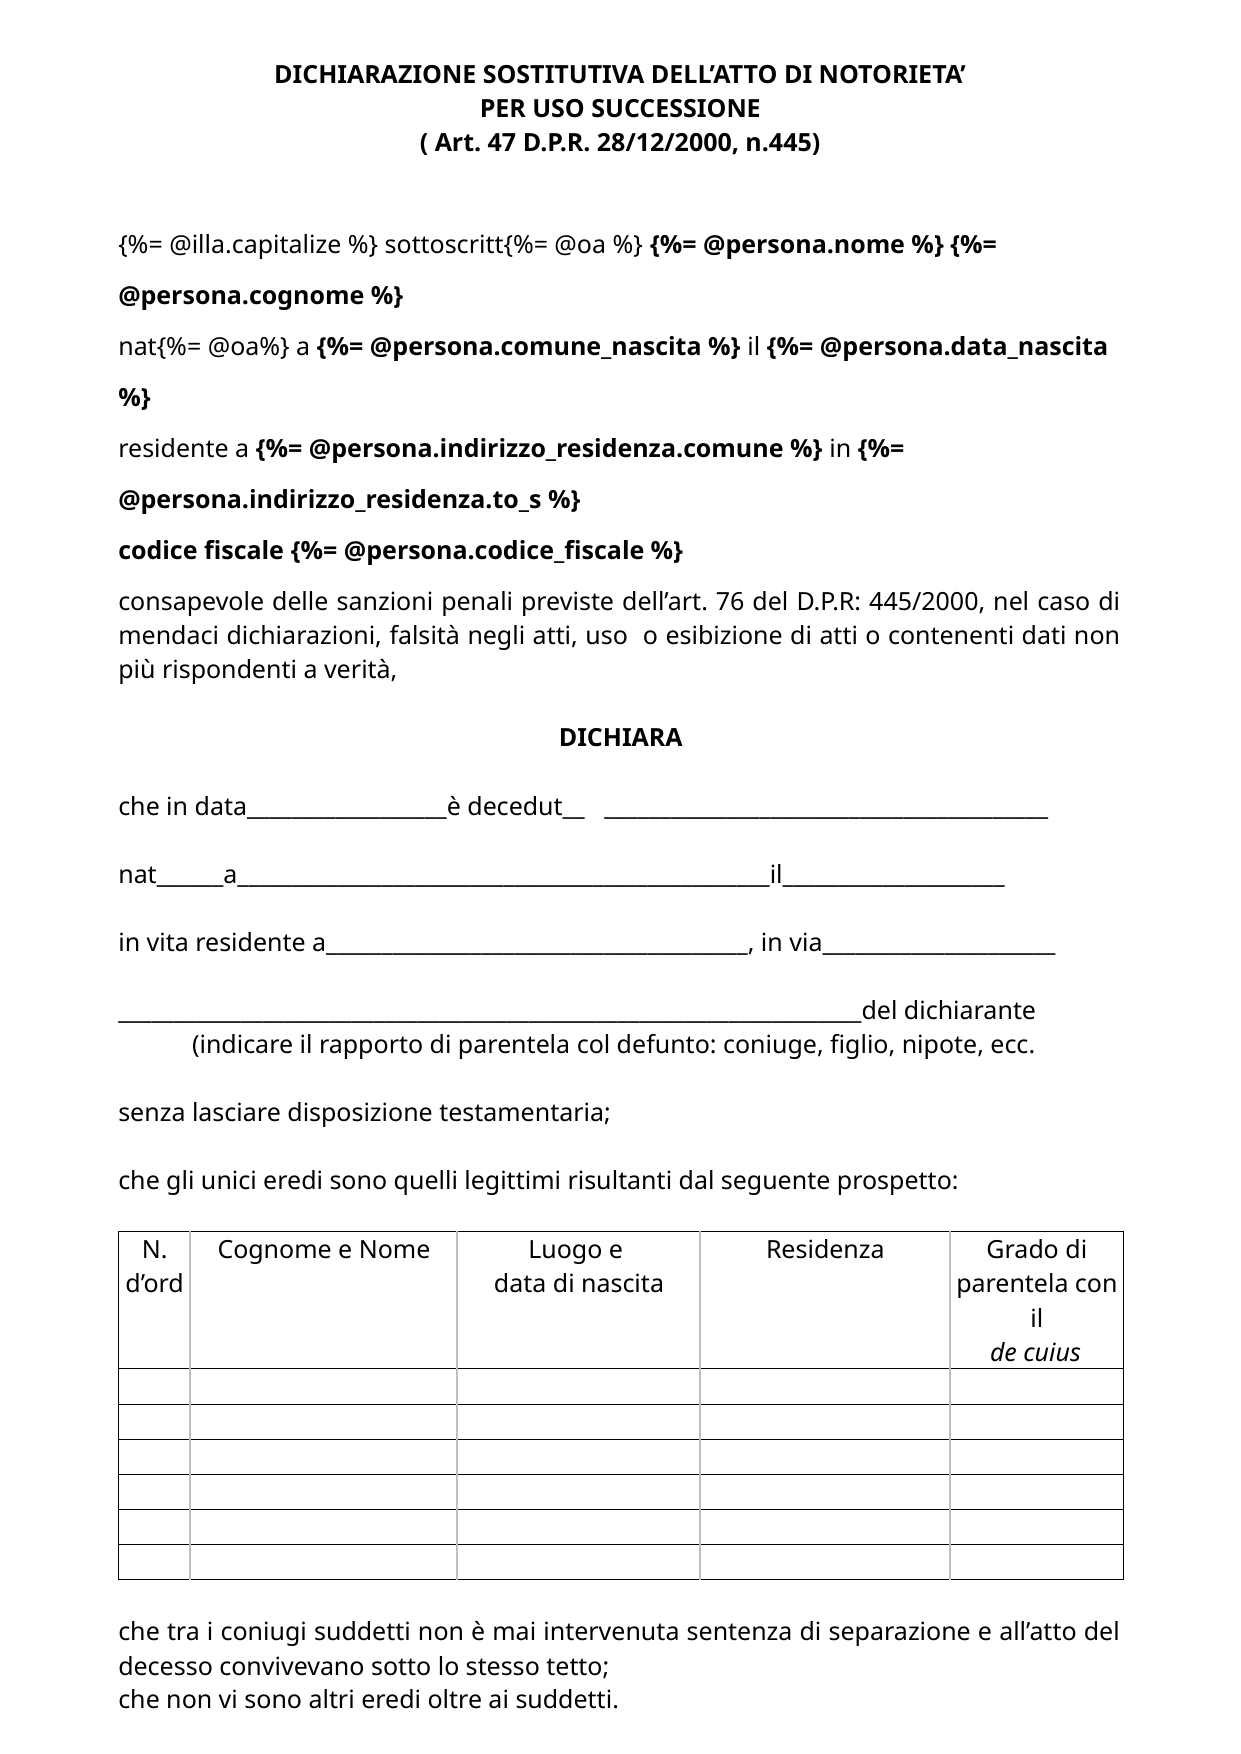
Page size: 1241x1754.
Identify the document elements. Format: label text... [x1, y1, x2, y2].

text nat{%= @oa%} a {%= @persona.comune_nascita %} il {%= @persona.data_nascita %} [118, 329, 1122, 414]
table_cell [119, 1475, 189, 1509]
text DICHIARAZIONE SOSTITUTIVA DELL’ATTO DI NOTORIETA’ [118, 56, 1122, 90]
table_cell [119, 1440, 189, 1474]
table_cell [191, 1510, 456, 1544]
text ___________________________________________________________________del dichiarante [118, 993, 1122, 1027]
table_header Cognome e Nome [191, 1232, 456, 1368]
table_cell [191, 1405, 456, 1438]
table_cell [458, 1369, 699, 1403]
table_cell [191, 1545, 456, 1579]
table_cell [191, 1475, 456, 1509]
table_cell [458, 1475, 699, 1509]
table_cell [119, 1369, 189, 1403]
table_cell [119, 1510, 189, 1544]
table_header N. d’ord [119, 1232, 189, 1368]
table_cell [458, 1510, 699, 1544]
text {%= @illa.capitalize %} sottoscritt{%= @oa %} {%= @persona.nome %} {%= @persona.cognome %} [118, 227, 1122, 312]
table_cell [951, 1440, 1123, 1474]
table_cell [701, 1440, 949, 1474]
table_cell [701, 1369, 949, 1403]
table_cell [951, 1369, 1123, 1403]
text codice fiscale {%= @persona.codice_fiscale %} [118, 533, 1122, 567]
table_cell [951, 1405, 1123, 1438]
text senza lasciare disposizione testamentaria; [118, 1095, 1122, 1129]
table_cell [951, 1510, 1123, 1544]
text (indicare il rapporto di parentela col defunto: coniuge, figlio, nipote, ecc. [118, 1027, 1122, 1061]
table_cell [951, 1475, 1123, 1509]
table_cell [701, 1405, 949, 1438]
table_cell [458, 1545, 699, 1579]
table_cell [119, 1545, 189, 1579]
table_cell [701, 1510, 949, 1544]
text nat______a________________________________________________il____________________ [118, 856, 1122, 890]
text che gli unici eredi sono quelli legittimi risultanti dal seguente prospetto: [118, 1163, 1122, 1197]
text consapevole delle sanzioni penali previste dell’art. 76 del D.P.R: 445/2000, nel caso di mendaci dichiarazioni, falsità negli atti, uso o esibizione di atti o contenenti dati non più rispondenti a verità, [118, 584, 1122, 686]
text in vita residente a______________________________________, in via_____________________ [118, 924, 1122, 958]
table_cell [951, 1545, 1123, 1579]
text che tra i coniugi suddetti non è mai intervenuta sentenza di separazione e all’atto del decesso convivevano sotto lo stesso tetto; [118, 1614, 1122, 1682]
table_header Luogo e data di nascita [458, 1232, 699, 1368]
text DICHIARA [118, 720, 1123, 754]
table_cell [701, 1475, 949, 1509]
table_header Grado di parentela con il de cuius [951, 1232, 1123, 1368]
text ( Art. 47 D.P.R. 28/12/2000, n.445) [118, 124, 1122, 158]
text PER USO SUCCESSIONE [118, 90, 1122, 124]
text che in data__________________è decedut__ ________________________________________ [118, 788, 1122, 822]
text residente a {%= @persona.indirizzo_residenza.comune %} in {%= @persona.indirizzo_residenza.to_s %} [118, 431, 1122, 516]
table_cell [119, 1405, 189, 1438]
text che non vi sono altri eredi oltre ai suddetti. [118, 1682, 1122, 1716]
table_cell [191, 1440, 456, 1474]
table_cell [701, 1545, 949, 1579]
table_cell [458, 1405, 699, 1438]
table_header Residenza [701, 1232, 949, 1368]
table_cell [458, 1440, 699, 1474]
table_cell [191, 1369, 456, 1403]
